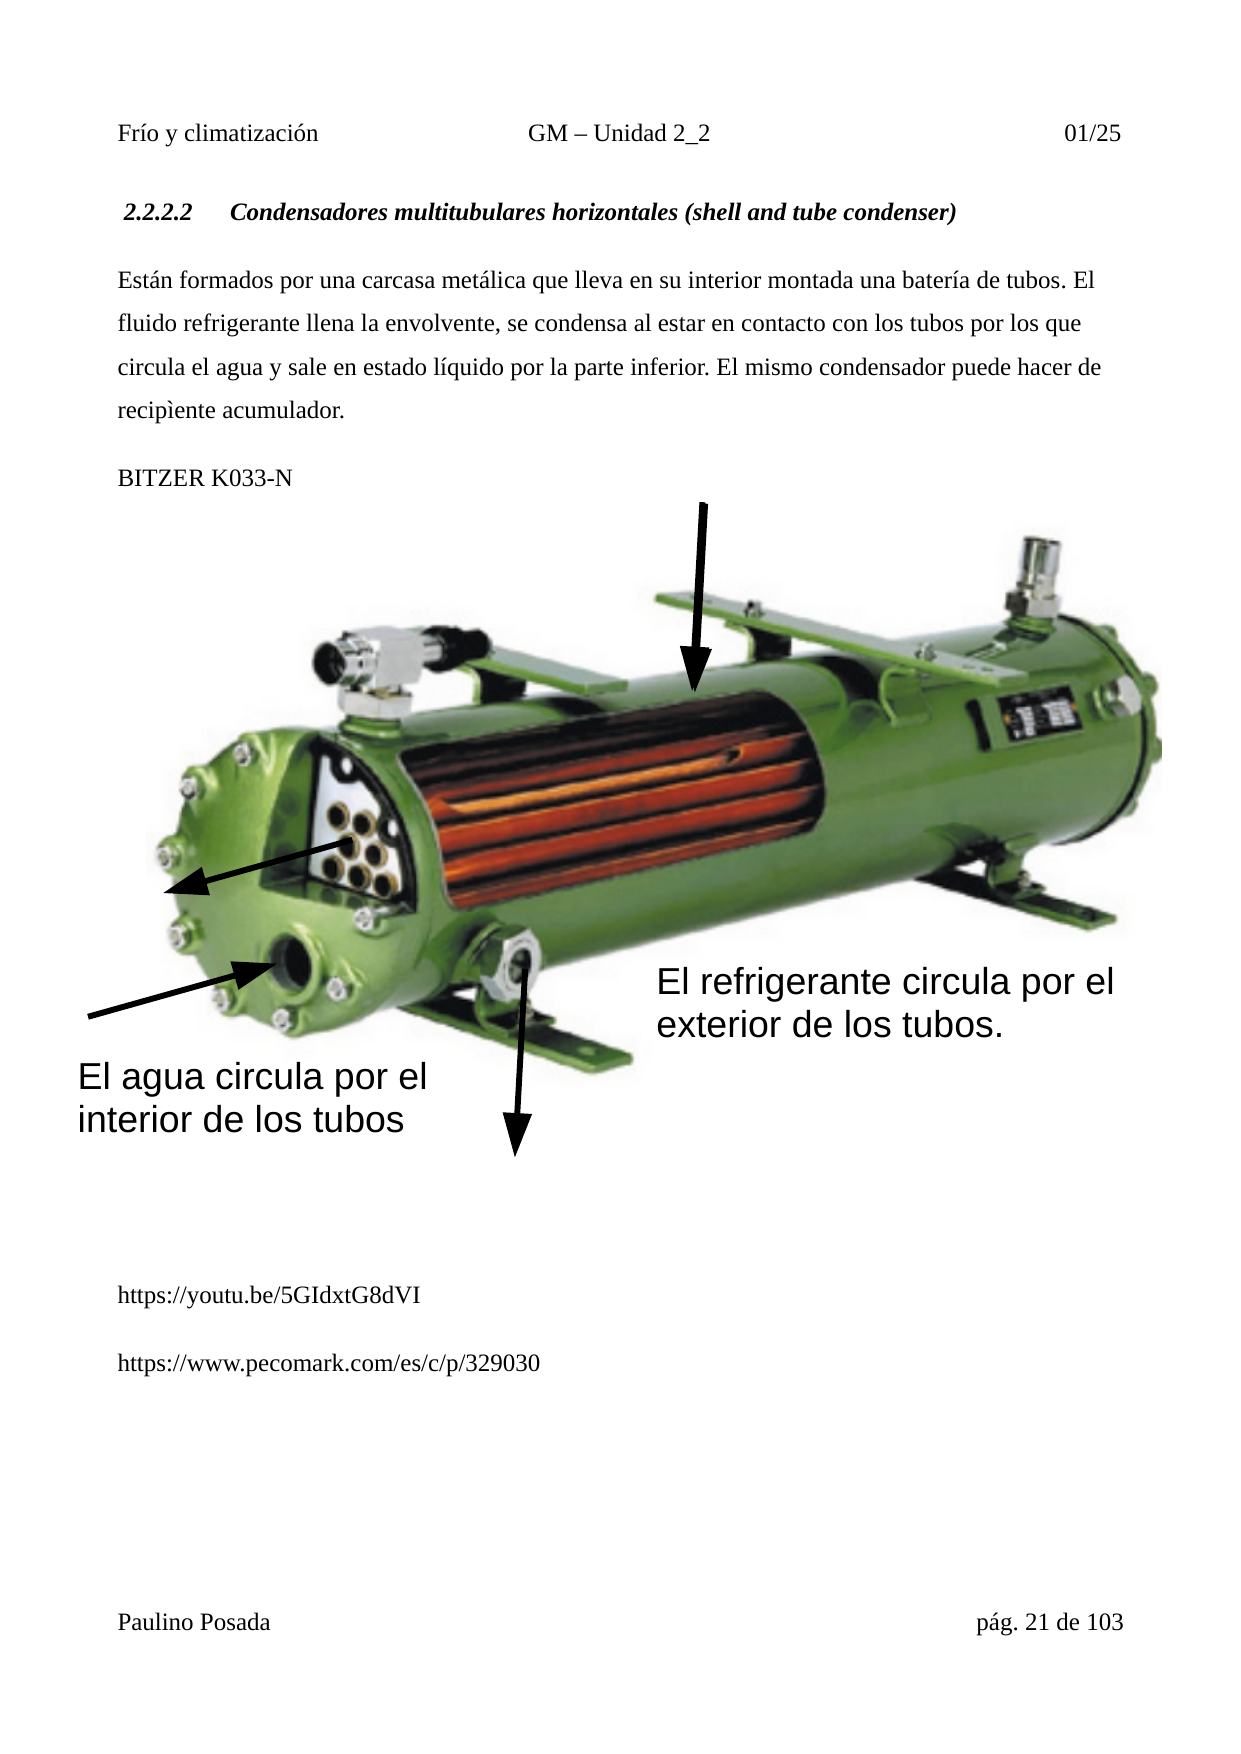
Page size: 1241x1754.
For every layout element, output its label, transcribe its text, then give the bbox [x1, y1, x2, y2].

picture [146, 505, 1162, 1097]
picture [147, 1071, 157, 1087]
text BITZER K033-N [117, 463, 1123, 492]
picture [339, 1071, 349, 1087]
subtitle Condensadores multitubulares horizontales (shell and tube condenser) [117, 197, 1123, 226]
text Están formados por una carcasa metálica que lleva en su interior montada una batería de tubos. El fluido refrigerante llena la envolvente, se condensa al estar en contacto con los tubos por los que circula el agua y sale en estado líquido por la parte inferior. El mismo condensador puede hacer de recipìente acumulador. [117, 265, 1123, 423]
text https://youtu.be/5GIdxtG8dVI [117, 1280, 1123, 1309]
text https://www.pecomark.com/es/c/p/329030 [117, 1348, 1123, 1377]
picture [146, 1086, 157, 1094]
